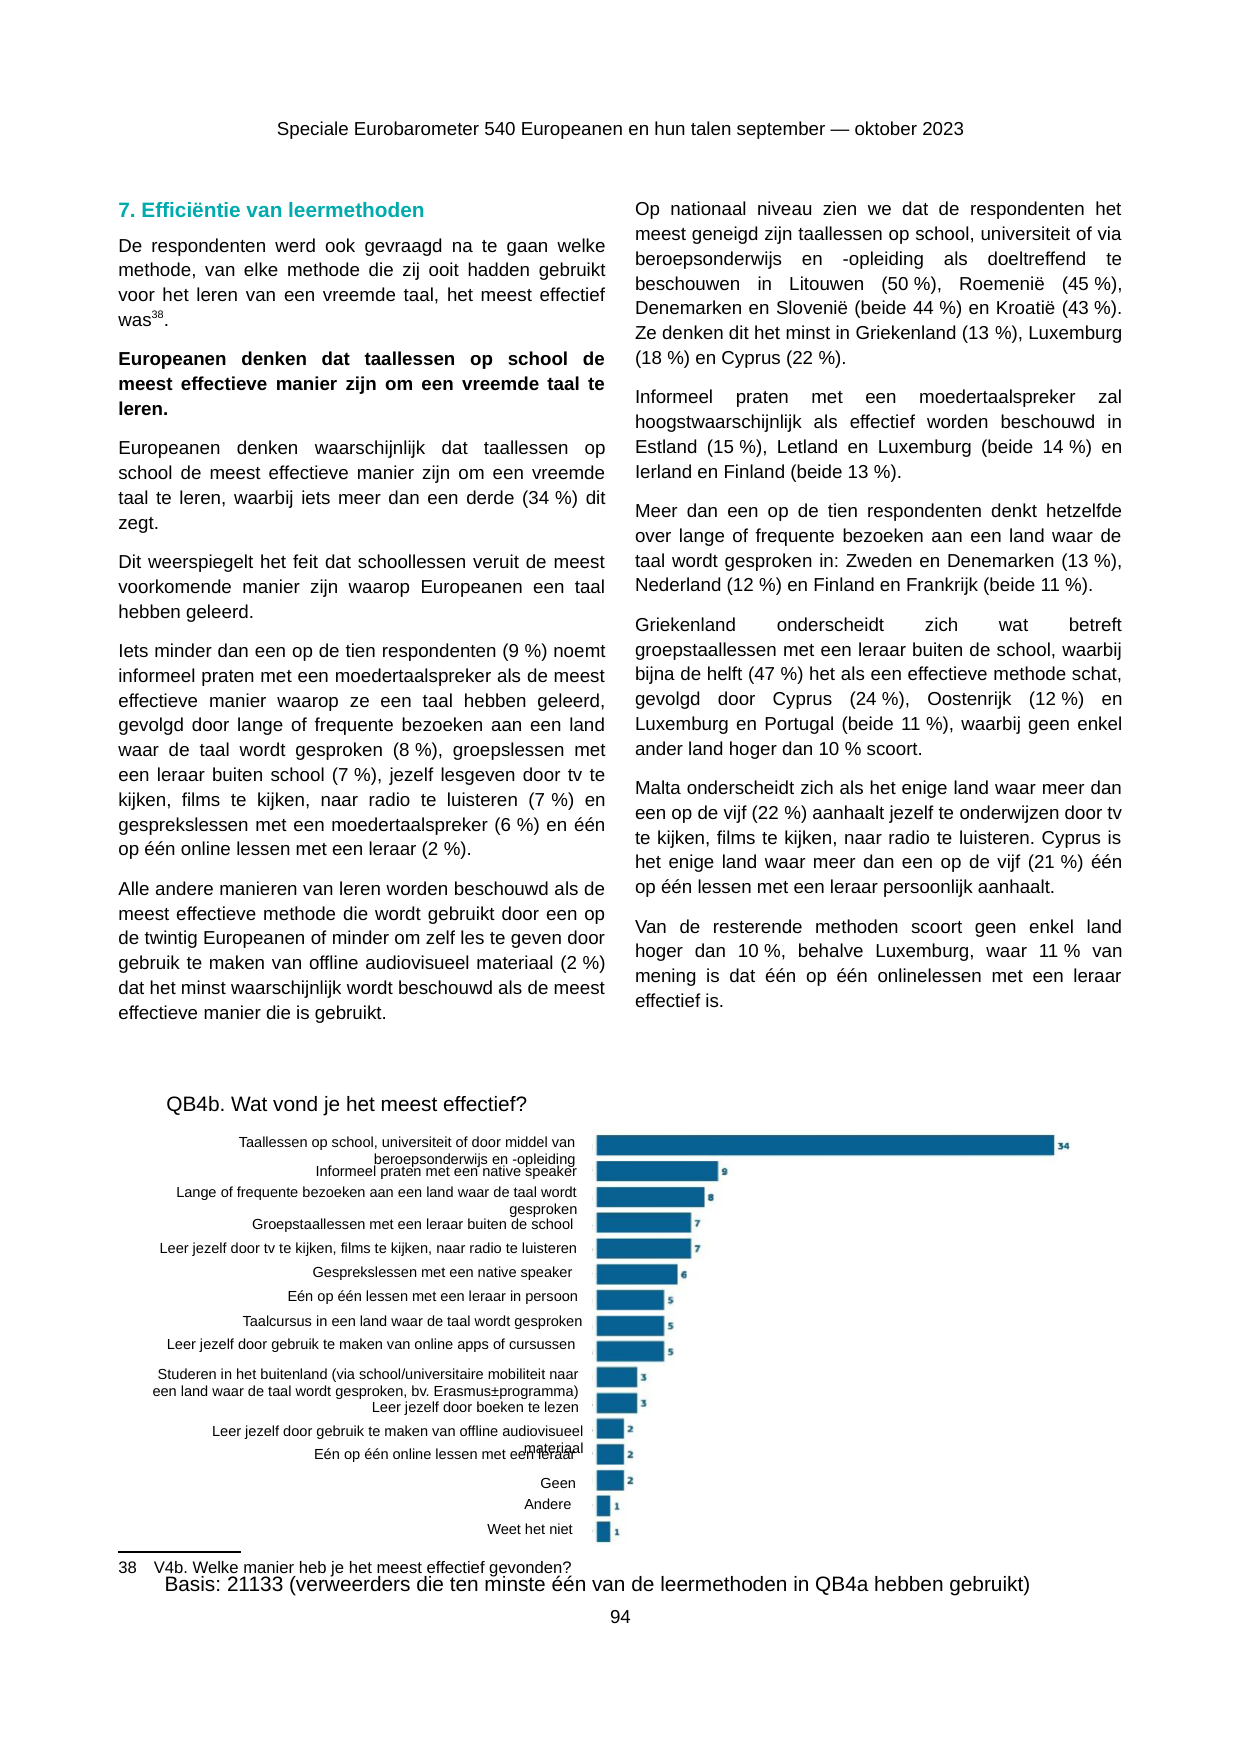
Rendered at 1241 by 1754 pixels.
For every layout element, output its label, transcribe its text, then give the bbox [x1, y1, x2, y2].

picture [592, 1129, 1077, 1545]
text Alle andere manieren van leren worden beschouwd als de meest effectieve methode die wordt gebruikt door een op de twintig Europeanen of minder om zelf les te geven door gebruik te maken van offline audiovisueel materiaal (2 %) dat het minst waarschijnlijk wordt beschouwd als de meest effectieve manier die is gebruikt. [118, 877, 605, 1023]
text Meer dan een op de tien respondenten denkt hetzelfde over lange of frequente bezoeken aan een land waar de taal wordt gesproken in: Zweden en Denemarken (13 %), Nederland (12 %) en Finland en Frankrijk (beide 11 %). [635, 500, 1122, 596]
text Griekenland onderscheidt zich wat betreft groepstaallessen met een leraar buiten de school, waarbij bijna de helft (47 %) het als een effectieve methode schat, gevolgd door Cyprus (24 %), Oostenrijk (12 %) en Luxemburg en Portugal (beide 11 %), waarbij geen enkel ander land hoger dan 10 % scoort. [635, 613, 1122, 759]
text Europeanen denken dat taallessen op school de meest effectieve manier zijn om een vreemde taal te leren. [118, 348, 605, 419]
text Dit weerspiegelt het feit dat schoollessen veruit de meest voorkomende manier zijn waarop Europeanen een taal hebben geleerd. [118, 551, 605, 622]
subtitle 7. Efficiëntie van leermethoden [118, 198, 605, 222]
text Informeel praten met een moedertaalspreker zal hoogstwaarschijnlijk als effectief worden beschouwd in Estland (15 %), Letland en Luxemburg (beide 14 %) en Ierland en Finland (beide 13 %). [635, 386, 1122, 482]
text Europeanen denken waarschijnlijk dat taallessen op school de meest effectieve manier zijn om een vreemde taal te leren, waarbij iets meer dan een derde (34 %) dit zegt. [118, 437, 605, 533]
text Iets minder dan een op de tien respondenten (9 %) noemt informeel praten met een moedertaalspreker als de meest effectieve manier waarop ze een taal hebben geleerd, gevolgd door lange of frequente bezoeken aan een land waar de taal wordt gesproken (8 %), groepslessen met een leraar buiten school (7 %), jezelf lesgeven door tv te kijken, films te kijken, naar radio te luisteren (7 %) en gesprekslessen met een moedertaalspreker (6 %) en één op één online lessen met een leraar (2 %). [118, 640, 605, 860]
text V4b. Welke manier heb je het meest effectief gevonden? [118, 1558, 605, 1577]
text Op nationaal niveau zien we dat de respondenten het meest geneigd zijn taallessen op school, universiteit of via beroepsonderwijs en -opleiding als doeltreffend te beschouwen in Litouwen (50 %), Roemenië (45 %), Denemarken en Slovenië (beide 44 %) en Kroatië (43 %). Ze denken dit het minst in Griekenland (13 %), Luxemburg (18 %) en Cyprus (22 %). [635, 198, 1122, 368]
text Van de resterende methoden scoort geen enkel land hoger dan 10 %, behalve Luxemburg, waar 11 % van mening is dat één op één onlinelessen met een leraar effectief is. [635, 915, 1122, 1011]
text De respondenten werd ook gevraagd na te gaan welke methode, van elke methode die zij ooit hadden gebruikt voor het leren van een vreemde taal, het meest effectief was. [118, 234, 605, 330]
text Malta onderscheidt zich als het enige land waar meer dan een op de vijf (22 %) aanhaalt jezelf te onderwijzen door tv te kijken, films te kijken, naar radio te luisteren. Cyprus is het enige land waar meer dan een op de vijf (21 %) één op één lessen met een leraar persoonlijk aanhaalt. [635, 777, 1122, 898]
